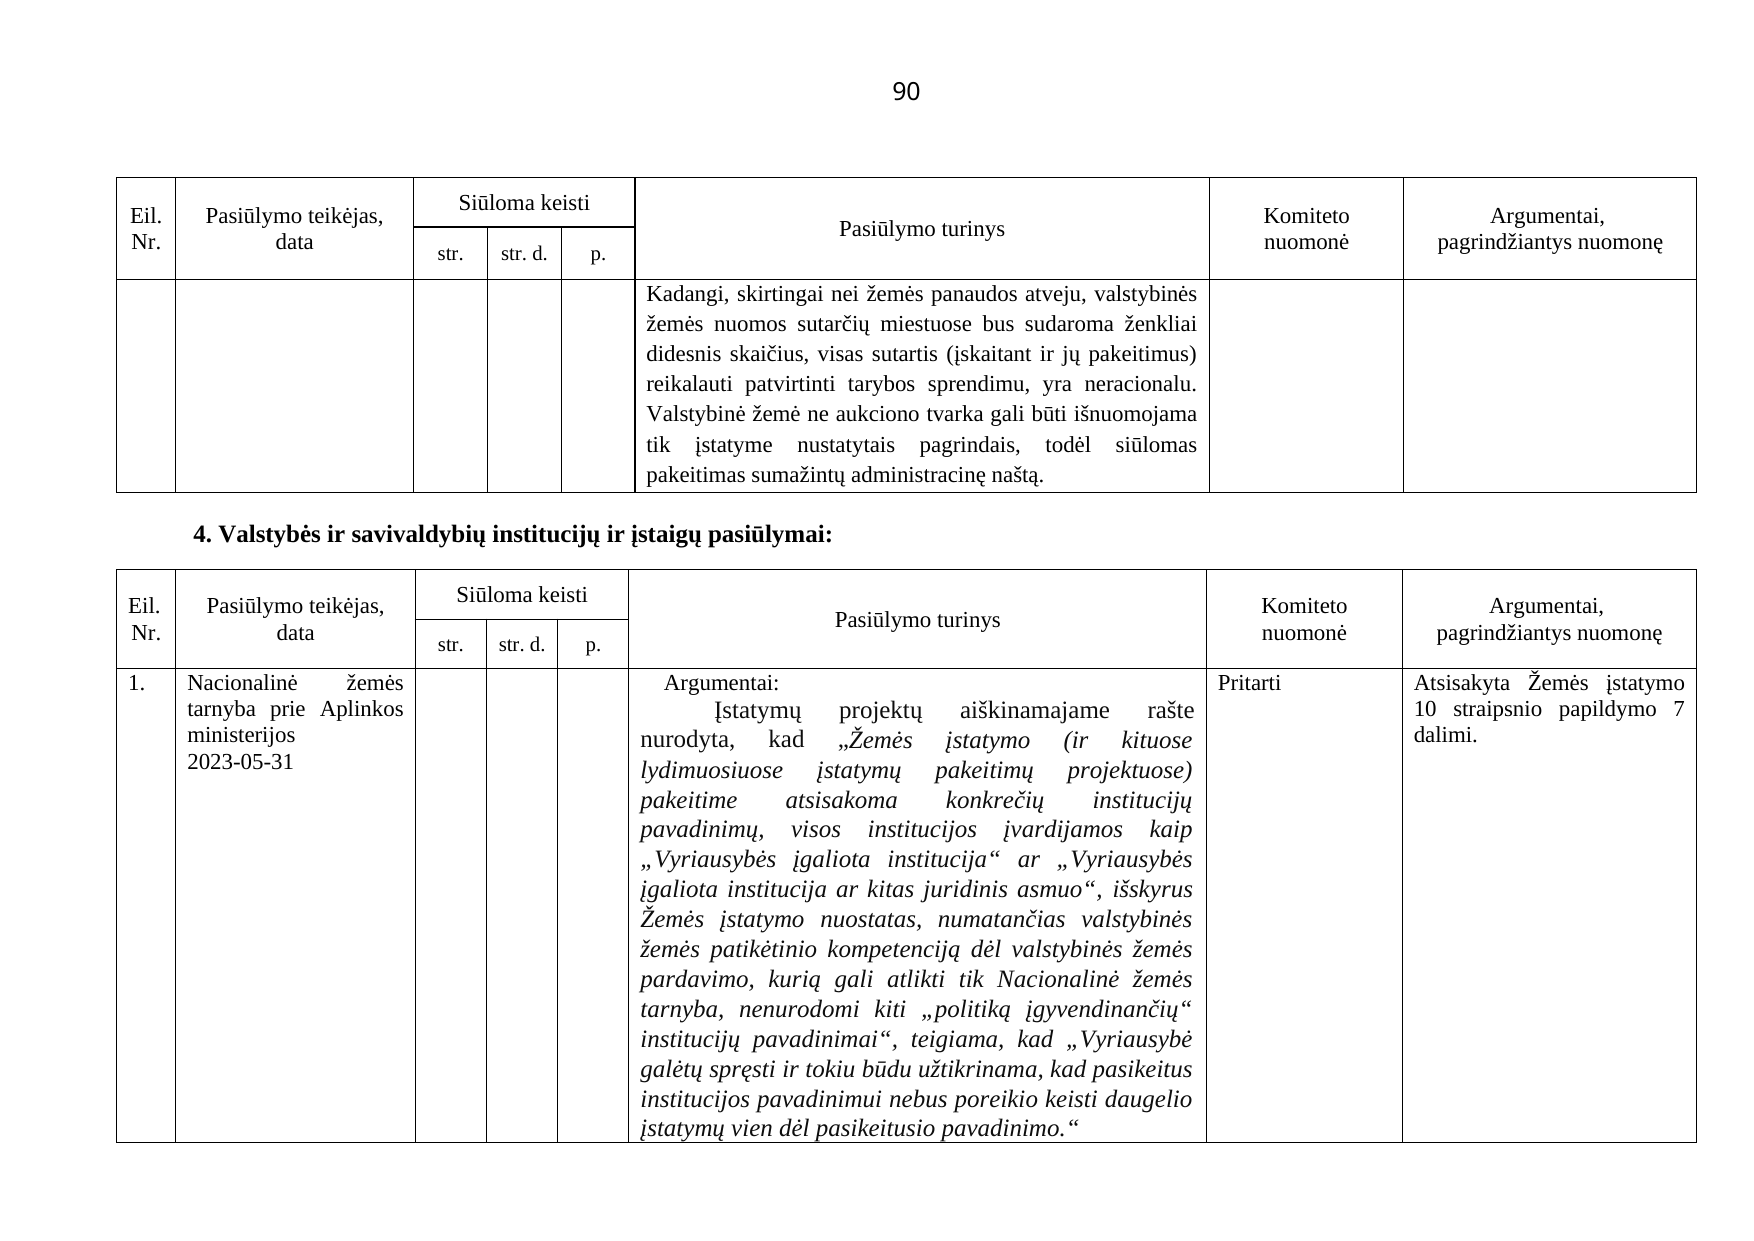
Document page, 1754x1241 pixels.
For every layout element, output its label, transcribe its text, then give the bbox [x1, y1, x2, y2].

table_header Siūloma keisti [416, 570, 628, 618]
table_cell str. [414, 228, 487, 279]
table_header Siūloma keisti [414, 178, 634, 226]
table_header Pasiūlymo turinys [636, 178, 1209, 279]
table_header Komiteto nuomonė [1207, 570, 1402, 668]
table_header Eil. Nr. [117, 570, 175, 668]
table_header Pasiūlymo teikėjas, data [176, 570, 415, 668]
table_cell str. d. [487, 620, 557, 668]
table_cell str. d. [488, 228, 561, 279]
table_header Pasiūlymo turinys [629, 570, 1206, 668]
subtitle 4. Valstybės ir savivaldybių institucijų ir įstaigų pasiūlymai: [118, 519, 1695, 548]
table_header Komiteto nuomonė [1210, 178, 1403, 279]
table_header Argumentai, pagrindžiantys nuomonę [1404, 178, 1696, 279]
table_cell 1. [117, 669, 175, 1142]
table_header Eil. Nr. [117, 178, 175, 279]
table_cell [488, 280, 561, 492]
table_cell Argumentai: Įstatymų projektų aiškinamajame rašte nurodyta, kad „Žemės įstatymo (ir kituose lydimuosiuose įstatymų pakeitimų projektuose) pakeitime atsisakoma konkrečių institucijų pavadinimų, visos institucijos įvardijamos kaip „Vyriausybės įgaliota institucija“ ar „Vyriausybės įgaliota institucija ar kitas juridinis asmuo“, išskyrus Žemės įstatymo nuostatas, numatančias valstybinės žemės patikėtinio kompetenciją dėl valstybinės žemės pardavimo, kurią gali atlikti tik Nacionalinė žemės tarnyba, nenurodomi kiti „politiką įgyvendinančių“ institucijų pavadinimai“, teigiama, kad „Vyriausybė galėtų spręsti ir tokiu būdu užtikrinama, kad pasikeitus institucijos pavadinimui nebus poreikio keisti daugelio įstatymų vien dėl pasikeitusio pavadinimo.“ [629, 669, 1206, 1142]
table_cell str. [416, 620, 486, 668]
table_cell [416, 669, 486, 1142]
table_cell [1404, 280, 1696, 492]
table_cell [562, 280, 634, 492]
table_cell Atsisakyta Žemės įstatymo 10 straipsnio papildymo 7 dalimi. [1403, 669, 1696, 1142]
table_cell [117, 280, 175, 492]
table_cell [1210, 280, 1403, 492]
table_cell p. [558, 620, 628, 668]
table_cell [487, 669, 557, 1142]
table_cell Nacionalinė žemės tarnyba prie Aplinkos ministerijos 2023-05-31 [176, 669, 415, 1142]
table_cell [414, 280, 487, 492]
table_header Argumentai, pagrindžiantys nuomonę [1403, 570, 1696, 668]
table_header Pasiūlymo teikėjas, data [176, 178, 413, 279]
table_cell [176, 280, 413, 492]
table_cell Pritarti [1207, 669, 1402, 1142]
table_cell [558, 669, 628, 1142]
table_cell p. [562, 228, 634, 279]
table_cell Kadangi, skirtingai nei žemės panaudos atveju, valstybinės žemės nuomos sutarčių miestuose bus sudaroma ženkliai didesnis skaičius, visas sutartis (įskaitant ir jų pakeitimus) reikalauti patvirtinti tarybos sprendimu, yra neracionalu. Valstybinė žemė ne aukciono tvarka gali būti išnuomojama tik įstatyme nustatytais pagrindais, todėl siūlomas pakeitimas sumažintų administracinę naštą. [636, 280, 1209, 492]
